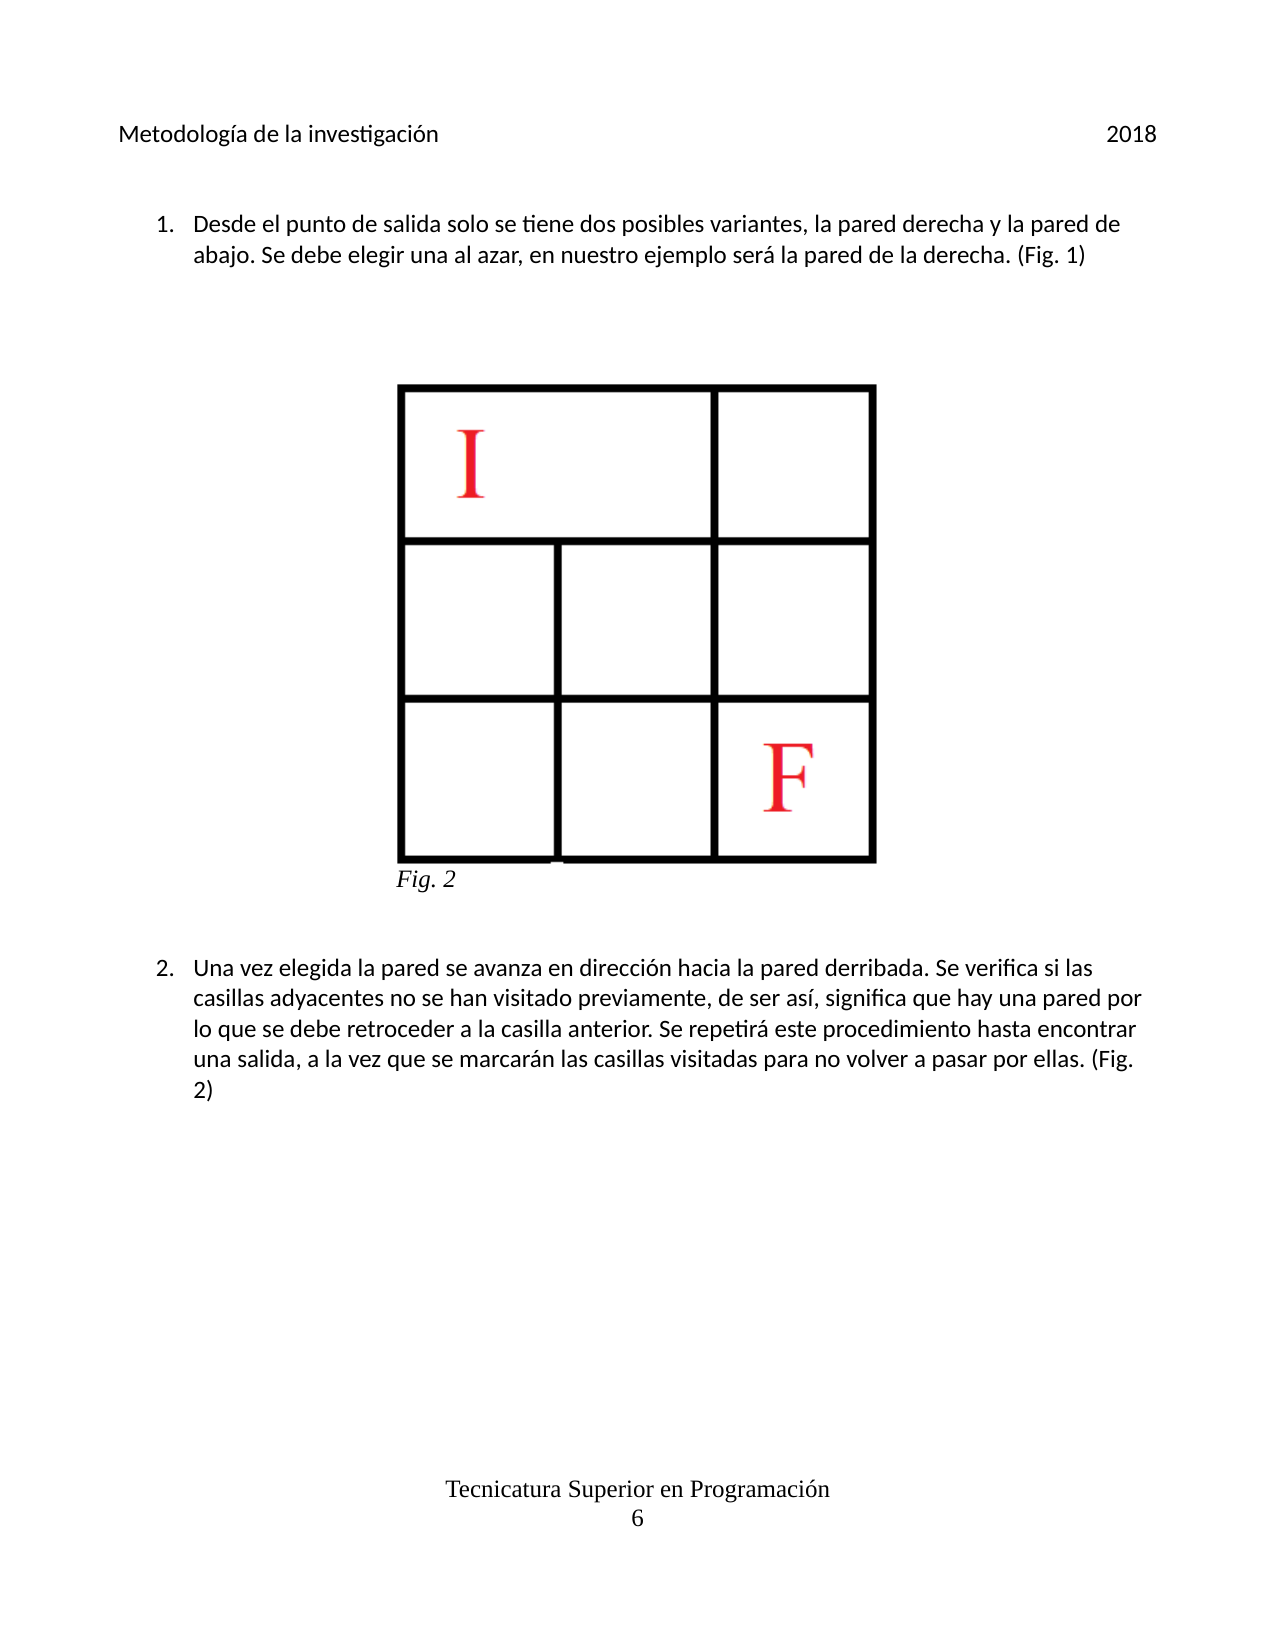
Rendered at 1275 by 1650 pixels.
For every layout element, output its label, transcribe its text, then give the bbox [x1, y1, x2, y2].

list Desde el punto de salida solo se tiene dos posibles variantes, la pared derecha y la pared de abajo. Se debe elegir una al azar, en nuestro ejemplo será la pared de la derecha. (Fig. 1) [156, 209, 1157, 270]
list Una vez elegida la pared se avanza en dirección hacia la pared derribada. Se verifica si las casillas adyacentes no se han visitado previamente, de ser así, significa que hay una pared por lo que se debe retroceder a la casilla anterior. Se repetirá este procedimiento hasta encontrar una salida, a la vez que se marcarán las casillas visitadas para no volver a pasar por ellas. (Fig. 2) [156, 952, 1157, 1104]
text Fig. 2 [396, 864, 879, 893]
